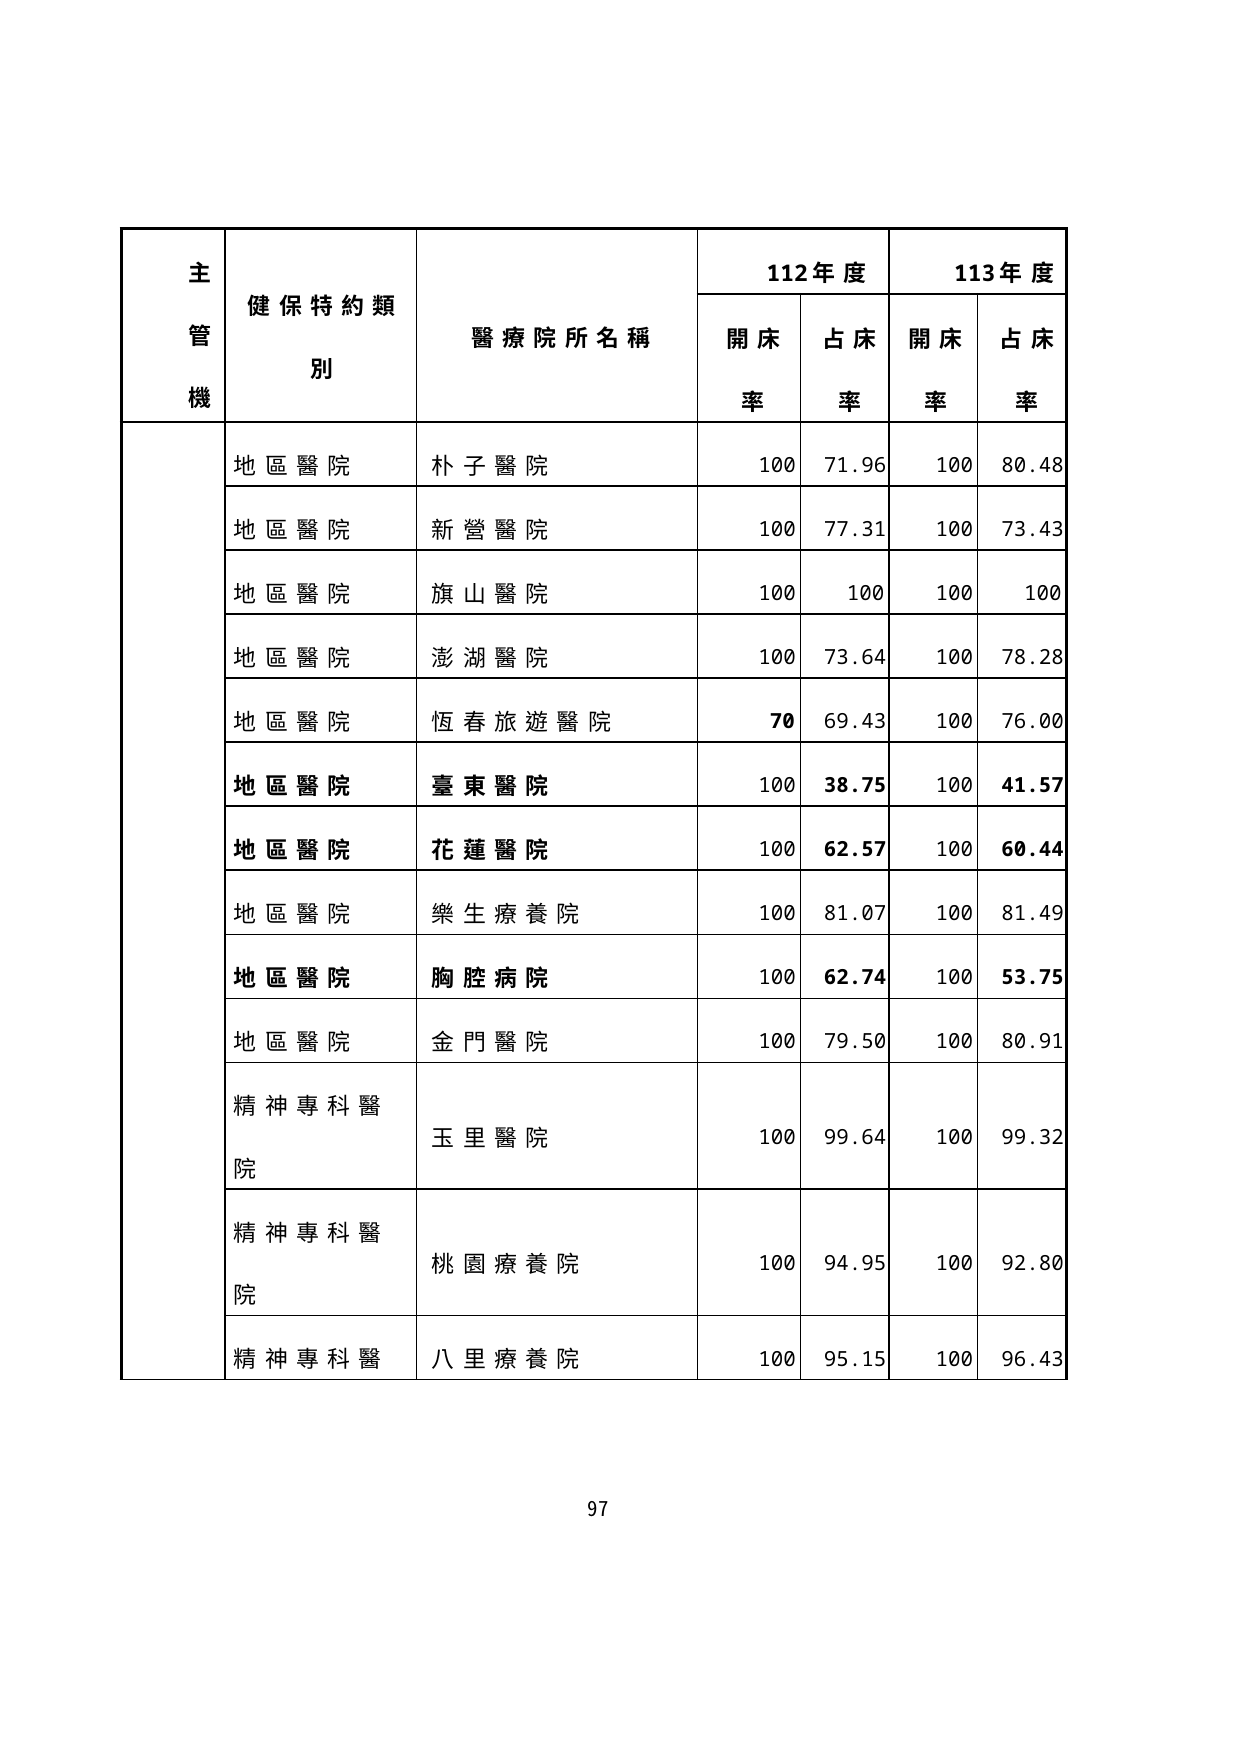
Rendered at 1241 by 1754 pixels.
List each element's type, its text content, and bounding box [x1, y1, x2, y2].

table_cell 100 [890, 1190, 977, 1315]
table_cell 地區醫院 [226, 679, 416, 741]
table_cell 澎湖醫院 [417, 615, 697, 677]
table_cell 地區醫院 [226, 935, 416, 997]
table_cell 100 [698, 487, 800, 549]
table_cell 100 [890, 615, 977, 677]
table_cell 樂生療養院 [417, 871, 697, 933]
table_cell 81.07 [801, 871, 888, 933]
table_cell 79.50 [801, 999, 888, 1062]
table_cell 100 [698, 615, 800, 677]
table_cell 100 [698, 999, 800, 1062]
table_cell 73.64 [801, 615, 888, 677]
table_cell 100 [698, 743, 800, 805]
table_cell 92.80 [978, 1190, 1065, 1315]
table_cell 100 [890, 1063, 977, 1188]
table_cell 71.96 [801, 423, 888, 485]
table_cell 新營醫院 [417, 487, 697, 549]
table_cell 62.74 [801, 935, 888, 997]
table_cell 臺東醫院 [417, 743, 697, 805]
table_cell 100 [890, 423, 977, 485]
table_cell 100 [890, 999, 977, 1062]
table_cell 100 [801, 551, 888, 613]
table_cell 胸腔病院 [417, 935, 697, 997]
table_cell 99.32 [978, 1063, 1065, 1188]
table_cell 100 [890, 871, 977, 933]
table_header 113年度 [890, 230, 1065, 293]
table_cell 69.43 [801, 679, 888, 741]
table_cell 開床率 [698, 295, 800, 421]
table_cell 地區醫院 [226, 743, 416, 805]
table_cell 100 [890, 807, 977, 869]
table_cell 70 [698, 679, 800, 741]
table_cell 朴子醫院 [417, 423, 697, 485]
table_cell 精神專科醫院 [226, 1190, 416, 1315]
table_cell 94.95 [801, 1190, 888, 1315]
table_cell 73.43 [978, 487, 1065, 549]
table_cell 恆春旅遊醫院 [417, 679, 697, 741]
table_cell 95.15 [801, 1316, 888, 1379]
table_cell 81.49 [978, 871, 1065, 933]
table_cell 41.57 [978, 743, 1065, 805]
table_cell 62.57 [801, 807, 888, 869]
table_cell 96.43 [978, 1316, 1065, 1379]
table_cell 99.64 [801, 1063, 888, 1188]
table_cell 38.75 [801, 743, 888, 805]
table_header 112年度 [698, 230, 888, 293]
table_cell 100 [890, 551, 977, 613]
table_cell 精神專科醫 [226, 1316, 416, 1379]
table_cell 100 [890, 487, 977, 549]
table_cell 100 [698, 551, 800, 613]
table_cell 金門醫院 [417, 999, 697, 1062]
table_cell 地區醫院 [226, 999, 416, 1062]
table_cell 53.75 [978, 935, 1065, 997]
table_cell 78.28 [978, 615, 1065, 677]
table_cell 地區醫院 [226, 871, 416, 933]
table_cell 花蓮醫院 [417, 807, 697, 869]
table_cell 地區醫院 [226, 551, 416, 613]
table_cell 占床率 [978, 295, 1065, 421]
table_header 健保特約類別 [226, 230, 416, 421]
table_cell 100 [890, 743, 977, 805]
table_cell 100 [698, 807, 800, 869]
table_header 醫療院所名稱 [417, 230, 697, 421]
table_cell 60.44 [978, 807, 1065, 869]
table_cell 100 [698, 1063, 800, 1188]
table_cell 地區醫院 [226, 423, 416, 485]
table_cell 精神專科醫院 [226, 1063, 416, 1188]
table_cell 桃園療養院 [417, 1190, 697, 1315]
table_cell 80.91 [978, 999, 1065, 1062]
table_cell 地區醫院 [226, 807, 416, 869]
table_cell 77.31 [801, 487, 888, 549]
table_cell 旗山醫院 [417, 551, 697, 613]
table_cell 100 [698, 935, 800, 997]
table_cell 八里療養院 [417, 1316, 697, 1379]
table_cell 100 [890, 1316, 977, 1379]
table_header 主管機關 [123, 230, 224, 421]
table_cell 開床率 [890, 295, 977, 421]
table_cell 地區醫院 [226, 487, 416, 549]
table_cell 100 [890, 679, 977, 741]
table_cell 80.48 [978, 423, 1065, 485]
table_cell 100 [698, 1316, 800, 1379]
table_cell 占床率 [801, 295, 888, 421]
table_cell 衛福部 [123, 423, 224, 1379]
table_cell 地區醫院 [226, 615, 416, 677]
table_cell 100 [698, 1190, 800, 1315]
table_cell 76.00 [978, 679, 1065, 741]
table_cell 玉里醫院 [417, 1063, 697, 1188]
table_cell 100 [978, 551, 1065, 613]
table_cell 100 [698, 423, 800, 485]
table_cell 100 [698, 871, 800, 933]
table_cell 100 [890, 935, 977, 997]
